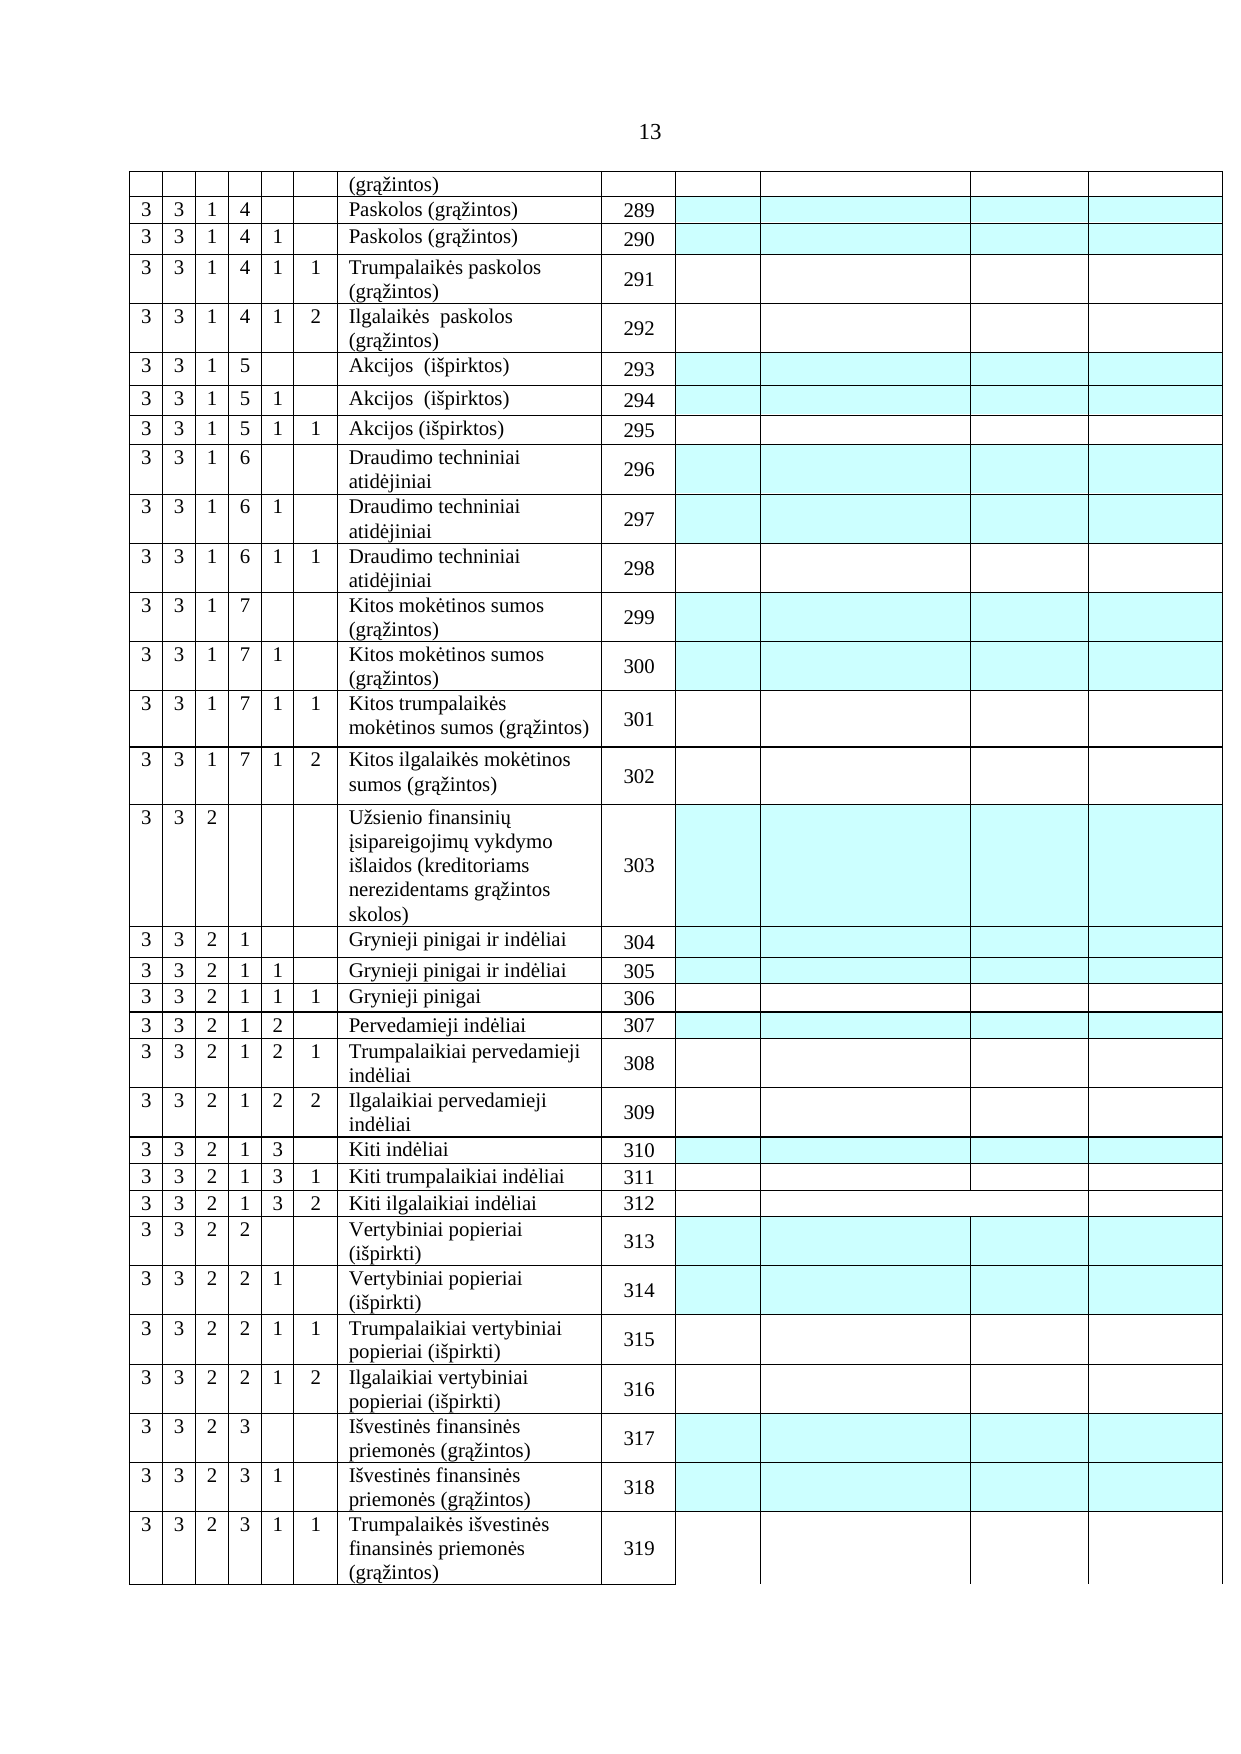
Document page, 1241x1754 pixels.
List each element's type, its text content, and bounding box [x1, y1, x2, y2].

table_cell 2 [196, 1138, 228, 1163]
table_cell [971, 1463, 1088, 1511]
table_cell Išvestinės finansinės priemonės (grąžintos) [338, 1414, 601, 1462]
table_cell [1089, 805, 1222, 926]
table_cell [602, 172, 675, 196]
table_cell 1 [262, 1512, 293, 1584]
table_cell 3 [163, 691, 195, 746]
table_cell [1089, 304, 1222, 352]
table_cell 3 [130, 642, 162, 690]
table_cell [761, 642, 970, 690]
table_cell [761, 1266, 970, 1314]
table_cell [761, 593, 970, 641]
table_cell 5 [229, 353, 261, 385]
table_cell 2 [196, 805, 228, 926]
table_cell 2 [196, 1512, 228, 1584]
table_cell [294, 1463, 337, 1511]
table_cell 3 [130, 1217, 162, 1265]
table_cell [294, 1414, 337, 1462]
table_cell [761, 353, 970, 385]
table_cell 298 [602, 544, 675, 592]
table_cell [676, 386, 760, 414]
table_cell 291 [602, 255, 675, 303]
table_cell [970, 1191, 1088, 1216]
table_cell 292 [602, 304, 675, 352]
table_cell 1 [262, 416, 293, 444]
table_cell 289 [602, 197, 675, 222]
table_cell Akcijos (išpirktos) [338, 386, 601, 414]
table_cell 293 [602, 353, 675, 385]
table_cell 1 [229, 984, 261, 1011]
table_cell [761, 445, 970, 493]
table_cell 1 [229, 1191, 261, 1216]
table_cell [676, 495, 760, 543]
table_cell 1 [294, 416, 337, 444]
table_cell 3 [130, 1463, 162, 1511]
table_cell 3 [163, 304, 195, 352]
table_cell 3 [130, 691, 162, 746]
table_cell [971, 1138, 1088, 1163]
table_cell [676, 1138, 760, 1163]
table_cell [676, 691, 760, 746]
table_cell 1 [196, 304, 228, 352]
table_cell Kiti trumpalaikiai indėliai [338, 1164, 601, 1189]
table_cell 1 [196, 445, 228, 493]
table_cell 1 [294, 1039, 337, 1087]
table_cell 3 [262, 1138, 293, 1163]
table_cell 3 [130, 593, 162, 641]
table_cell 300 [602, 642, 675, 690]
table_cell 1 [294, 255, 337, 303]
table_cell 1 [262, 1315, 293, 1363]
table_cell [971, 224, 1088, 254]
table_cell Trumpalaikiai vertybiniai popieriai (išpirkti) [338, 1315, 601, 1363]
table_cell [294, 593, 337, 641]
table_cell [1089, 642, 1222, 690]
table_cell [761, 1217, 970, 1265]
table_cell 3 [163, 1414, 195, 1462]
table_cell 1 [229, 1164, 261, 1189]
table_cell 3 [130, 1315, 162, 1363]
table_cell 315 [602, 1315, 675, 1363]
table_cell [294, 927, 337, 957]
table_cell 3 [130, 386, 162, 414]
table_cell [676, 255, 760, 303]
table_cell 3 [163, 642, 195, 690]
table_cell [676, 1463, 760, 1511]
table_cell 1 [262, 1365, 293, 1413]
table_cell 316 [602, 1365, 675, 1413]
table_cell 3 [163, 386, 195, 414]
table_cell [971, 544, 1088, 592]
table_cell [761, 544, 970, 592]
table_cell [1089, 255, 1222, 303]
table_cell [130, 172, 162, 196]
table_cell Kitos mokėtinos sumos (grąžintos) [338, 593, 601, 641]
table_cell 1 [262, 544, 293, 592]
table_cell 1 [196, 386, 228, 414]
table_cell [262, 1217, 293, 1265]
table_cell 1 [262, 691, 293, 746]
table_cell 3 [163, 1512, 195, 1584]
table_cell 4 [229, 304, 261, 352]
table_cell [294, 642, 337, 690]
table_cell [971, 1164, 1088, 1189]
table_cell [971, 1088, 1088, 1136]
table_cell [676, 805, 760, 926]
table_cell [971, 386, 1088, 414]
table_cell [761, 386, 970, 414]
table_cell Akcijos (išpirktos) [338, 416, 601, 444]
table_cell Grynieji pinigai [338, 984, 601, 1011]
table_cell 1 [229, 1138, 261, 1163]
table_cell 3 [163, 1138, 195, 1163]
table_cell 301 [602, 691, 675, 746]
table_cell 3 [130, 1266, 162, 1314]
table_cell [1089, 1414, 1222, 1462]
table_cell [1089, 1217, 1222, 1265]
table_cell [676, 1217, 760, 1265]
table_cell [1089, 1266, 1222, 1314]
table_cell [1089, 593, 1222, 641]
table_cell 1 [229, 1039, 261, 1087]
table_cell [971, 691, 1088, 746]
table_cell [294, 1138, 337, 1163]
table_cell 2 [196, 984, 228, 1011]
table_cell 308 [602, 1039, 675, 1087]
table_cell [971, 353, 1088, 385]
table_cell [676, 544, 760, 592]
table_cell 2 [196, 1365, 228, 1413]
table_cell 319 [602, 1512, 675, 1584]
table_cell [229, 805, 261, 926]
table_cell [761, 495, 970, 543]
table_cell 4 [229, 197, 261, 222]
table_cell [761, 416, 970, 444]
table_cell 1 [294, 544, 337, 592]
table_cell Paskolos (grąžintos) [338, 197, 601, 222]
table_cell [1089, 1164, 1222, 1189]
table_cell 3 [130, 748, 162, 804]
table_cell 1 [294, 1315, 337, 1363]
table_cell 2 [294, 1191, 337, 1216]
table_cell 3 [163, 544, 195, 592]
table_cell 1 [196, 593, 228, 641]
table_cell [1089, 197, 1222, 222]
table_cell 1 [262, 984, 293, 1011]
table_cell Trumpalaikės paskolos (grąžintos) [338, 255, 601, 303]
table_cell 3 [130, 1512, 162, 1584]
table_cell [761, 172, 970, 196]
table_cell 1 [229, 927, 261, 957]
table_cell [676, 304, 760, 352]
table_cell 3 [163, 1039, 195, 1087]
table_cell [676, 197, 760, 222]
table_cell [676, 1164, 760, 1189]
table_cell [676, 1365, 760, 1413]
table_cell [971, 984, 1088, 1011]
table_cell [294, 197, 337, 222]
table_cell [1089, 927, 1222, 957]
table_cell [971, 304, 1088, 352]
table_cell 1 [262, 255, 293, 303]
table_cell 297 [602, 495, 675, 543]
table_cell 2 [196, 1315, 228, 1363]
table_cell 2 [196, 1088, 228, 1136]
table_cell [1089, 386, 1222, 414]
table_cell 3 [163, 958, 195, 983]
table_cell [1089, 1138, 1222, 1163]
table_cell [294, 1266, 337, 1314]
table_cell [1089, 1088, 1222, 1136]
table_cell 3 [163, 1164, 195, 1189]
table_cell [1089, 1512, 1222, 1584]
table_cell [676, 353, 760, 385]
table_cell [761, 1164, 970, 1189]
table_cell Užsienio finansinių įsipareigojimų vykdymo išlaidos (kreditoriams nerezidentams grąžintos skolos) [338, 805, 601, 926]
table_cell 1 [196, 544, 228, 592]
table_cell 309 [602, 1088, 675, 1136]
table_cell 1 [229, 1013, 261, 1038]
table_cell 1 [229, 958, 261, 983]
table_cell 2 [196, 1266, 228, 1314]
table_cell [971, 642, 1088, 690]
table_cell 4 [229, 255, 261, 303]
table_cell [971, 1414, 1088, 1462]
table_cell 304 [602, 927, 675, 957]
table_cell [1089, 1463, 1222, 1511]
table_cell [676, 416, 760, 444]
table_cell 2 [196, 1039, 228, 1087]
table_cell [676, 445, 760, 493]
table_cell [971, 1217, 1088, 1265]
table_cell 1 [196, 197, 228, 222]
table_cell [676, 1039, 760, 1087]
table_cell Grynieji pinigai ir indėliai [338, 927, 601, 957]
table_cell [761, 1088, 970, 1136]
table_cell 2 [294, 748, 337, 804]
table_cell 7 [229, 748, 261, 804]
table_cell 1 [294, 984, 337, 1011]
table_cell [676, 1013, 760, 1038]
table_cell 3 [130, 1013, 162, 1038]
table_cell Kitos ilgalaikės mokėtinos sumos (grąžintos) [338, 748, 601, 804]
table_cell 295 [602, 416, 675, 444]
table_cell [761, 1512, 970, 1584]
table_cell [971, 495, 1088, 543]
table_cell [761, 1138, 970, 1163]
table_cell [971, 593, 1088, 641]
table_cell 3 [130, 224, 162, 254]
table_cell [971, 1315, 1088, 1363]
table_cell [676, 927, 760, 957]
table_cell [163, 172, 195, 196]
table_cell 299 [602, 593, 675, 641]
table_cell [262, 445, 293, 493]
table_cell 3 [130, 445, 162, 493]
table_cell [1089, 1039, 1222, 1087]
table_cell 1 [196, 691, 228, 746]
table_cell 2 [196, 1217, 228, 1265]
table_cell 311 [602, 1164, 675, 1189]
table_cell [262, 197, 293, 222]
table_cell [262, 593, 293, 641]
table_cell 7 [229, 642, 261, 690]
table_cell 2 [262, 1039, 293, 1087]
table_cell [676, 1414, 760, 1462]
table_cell 3 [163, 353, 195, 385]
table_cell Akcijos (išpirktos) [338, 353, 601, 385]
table_cell Draudimo techniniai atidėjiniai [338, 495, 601, 543]
table_cell 3 [163, 495, 195, 543]
table_cell 313 [602, 1217, 675, 1265]
table_cell [761, 1414, 970, 1462]
table_cell 1 [196, 642, 228, 690]
table_cell [971, 255, 1088, 303]
table_cell 1 [262, 224, 293, 254]
table_cell 3 [163, 1266, 195, 1314]
table_cell 307 [602, 1013, 675, 1038]
table_cell [1089, 958, 1222, 983]
table_cell 3 [130, 1039, 162, 1087]
table_cell [262, 927, 293, 957]
table_cell [1089, 748, 1222, 804]
table_cell 3 [130, 1414, 162, 1462]
table_cell 3 [130, 495, 162, 543]
table_cell Ilgalaikiai pervedamieji indėliai [338, 1088, 601, 1136]
table_cell 2 [294, 1365, 337, 1413]
table_cell 3 [130, 805, 162, 926]
table_cell 3 [130, 1164, 162, 1189]
table_cell 306 [602, 984, 675, 1011]
table_cell [676, 1088, 760, 1136]
table_cell [761, 304, 970, 352]
table_cell 3 [163, 1365, 195, 1413]
table_cell [1089, 1365, 1222, 1413]
table_cell 3 [163, 1217, 195, 1265]
table_cell 2 [229, 1365, 261, 1413]
table_cell 317 [602, 1414, 675, 1462]
table_cell 3 [130, 1191, 162, 1216]
table_cell 2 [294, 1088, 337, 1136]
table_cell Vertybiniai popieriai (išpirkti) [338, 1217, 601, 1265]
table_cell 1 [262, 642, 293, 690]
table_cell [676, 1512, 760, 1584]
table_cell 3 [163, 1088, 195, 1136]
table_cell 3 [229, 1414, 261, 1462]
table_cell 3 [130, 1365, 162, 1413]
table_cell [262, 805, 293, 926]
table_cell Pervedamieji indėliai [338, 1013, 601, 1038]
table_cell 312 [602, 1191, 675, 1216]
table_cell [1089, 1013, 1222, 1038]
table_cell [262, 353, 293, 385]
table_cell 2 [196, 1013, 228, 1038]
table_cell 1 [294, 1164, 337, 1189]
table_cell 3 [163, 197, 195, 222]
table_cell [676, 958, 760, 983]
table_cell [971, 927, 1088, 957]
table_cell [1089, 445, 1222, 493]
table_cell [1089, 495, 1222, 543]
table_cell 3 [130, 927, 162, 957]
table_cell 1 [262, 958, 293, 983]
table_cell [294, 958, 337, 983]
table_cell 1 [262, 1266, 293, 1314]
table_cell Kitos mokėtinos sumos (grąžintos) [338, 642, 601, 690]
table_cell [1089, 416, 1222, 444]
table_cell [761, 958, 970, 983]
table_cell [971, 1512, 1088, 1584]
table_cell 296 [602, 445, 675, 493]
table_cell 1 [196, 255, 228, 303]
table_cell [1089, 1191, 1222, 1216]
table_cell 2 [229, 1266, 261, 1314]
table_cell 7 [229, 593, 261, 641]
table_cell Draudimo techniniai atidėjiniai [338, 445, 601, 493]
table_cell [971, 1013, 1088, 1038]
table_cell [971, 445, 1088, 493]
table_cell [294, 386, 337, 414]
table_cell 7 [229, 691, 261, 746]
table_cell [676, 593, 760, 641]
table_cell 294 [602, 386, 675, 414]
table_cell [761, 1013, 970, 1038]
table_cell 2 [229, 1315, 261, 1363]
table_cell [761, 1463, 970, 1511]
table_cell [971, 1039, 1088, 1087]
table_cell [761, 1365, 970, 1413]
table_cell 3 [130, 304, 162, 352]
table_cell [761, 197, 970, 222]
table_cell [676, 172, 760, 196]
table_cell 1 [262, 1463, 293, 1511]
table_cell [294, 1013, 337, 1038]
table_cell [971, 1266, 1088, 1314]
table_cell 3 [163, 1315, 195, 1363]
table_cell Draudimo techniniai atidėjiniai [338, 544, 601, 592]
table_cell 3 [163, 1191, 195, 1216]
table_cell 3 [163, 416, 195, 444]
table_cell 2 [229, 1217, 261, 1265]
table_cell [294, 353, 337, 385]
table_cell 1 [196, 353, 228, 385]
table_cell [196, 172, 228, 196]
table_cell 1 [294, 691, 337, 746]
table_cell 3 [130, 984, 162, 1011]
table_cell [294, 224, 337, 254]
table_cell [1089, 1315, 1222, 1363]
table_cell 2 [196, 1191, 228, 1216]
table_cell [1089, 984, 1222, 1011]
table_cell 3 [130, 544, 162, 592]
table_cell 290 [602, 224, 675, 254]
table_cell [971, 748, 1088, 804]
table_cell [676, 1191, 760, 1216]
table_cell Ilgalaikės paskolos (grąžintos) [338, 304, 601, 352]
table_cell 303 [602, 805, 675, 926]
table_cell [971, 958, 1088, 983]
table_cell 1 [196, 224, 228, 254]
table_cell 2 [262, 1013, 293, 1038]
table_cell 3 [163, 748, 195, 804]
table_cell 6 [229, 445, 261, 493]
table_cell Trumpalaikės išvestinės finansinės priemonės (grąžintos) [338, 1512, 601, 1584]
table_cell 1 [262, 386, 293, 414]
table_cell Trumpalaikiai pervedamieji indėliai [338, 1039, 601, 1087]
table_cell [971, 172, 1088, 196]
table_cell Išvestinės finansinės priemonės (grąžintos) [338, 1463, 601, 1511]
table_cell 3 [130, 416, 162, 444]
table_cell 6 [229, 544, 261, 592]
table_cell 3 [163, 445, 195, 493]
table_cell 3 [163, 224, 195, 254]
table_cell 2 [196, 1463, 228, 1511]
table_cell 3 [163, 984, 195, 1011]
table_cell [761, 805, 970, 926]
table_cell 314 [602, 1266, 675, 1314]
table_cell 3 [229, 1463, 261, 1511]
table_cell Vertybiniai popieriai (išpirkti) [338, 1266, 601, 1314]
table_cell 5 [229, 416, 261, 444]
table_cell [1089, 172, 1222, 196]
table_cell [262, 1414, 293, 1462]
table_cell 3 [130, 958, 162, 983]
table_cell 302 [602, 748, 675, 804]
table_cell 2 [196, 927, 228, 957]
table_cell [761, 1039, 970, 1087]
table_cell 3 [163, 255, 195, 303]
table_cell 1 [262, 748, 293, 804]
table_cell [676, 224, 760, 254]
table_cell 3 [262, 1191, 293, 1216]
table_cell [294, 495, 337, 543]
table_cell 1 [262, 304, 293, 352]
table_cell 2 [196, 1414, 228, 1462]
table_cell Kiti indėliai [338, 1138, 601, 1163]
table_cell [971, 1365, 1088, 1413]
table_cell 3 [130, 1138, 162, 1163]
table_cell 3 [229, 1512, 261, 1584]
table_cell [1089, 544, 1222, 592]
table_cell 6 [229, 495, 261, 543]
table_cell 318 [602, 1463, 675, 1511]
table_cell [676, 1315, 760, 1363]
table_cell Kiti ilgalaikiai indėliai [338, 1191, 601, 1216]
table_cell [761, 1191, 970, 1216]
table_cell 5 [229, 386, 261, 414]
table_cell 2 [196, 958, 228, 983]
table_cell 4 [229, 224, 261, 254]
table_cell (grąžintos) [338, 172, 601, 196]
table_cell [262, 172, 293, 196]
table_cell [1089, 353, 1222, 385]
table_cell [761, 984, 970, 1011]
table_cell [761, 691, 970, 746]
table_cell 1 [196, 748, 228, 804]
table_cell 310 [602, 1138, 675, 1163]
table_cell 3 [130, 1088, 162, 1136]
table_cell [676, 642, 760, 690]
table_cell [676, 748, 760, 804]
table_cell 3 [163, 805, 195, 926]
table_cell [676, 1266, 760, 1314]
table_cell [229, 172, 261, 196]
table_cell 1 [196, 416, 228, 444]
table_cell [294, 445, 337, 493]
table_cell [761, 255, 970, 303]
table_cell [294, 805, 337, 926]
table_cell [676, 984, 760, 1011]
table_cell 1 [294, 1512, 337, 1584]
table_cell 3 [130, 255, 162, 303]
table_cell 1 [262, 495, 293, 543]
table_cell [1089, 224, 1222, 254]
table_cell [761, 1315, 970, 1363]
table_cell [971, 416, 1088, 444]
table_cell [971, 197, 1088, 222]
table_cell 3 [262, 1164, 293, 1189]
table_cell [971, 805, 1088, 926]
table_cell [294, 172, 337, 196]
table_cell [761, 927, 970, 957]
table_cell Grynieji pinigai ir indėliai [338, 958, 601, 983]
table_cell 305 [602, 958, 675, 983]
table_cell Kitos trumpalaikės mokėtinos sumos (grąžintos) [338, 691, 601, 746]
table_cell 3 [130, 353, 162, 385]
table_cell 3 [163, 593, 195, 641]
table_cell 3 [163, 927, 195, 957]
table_cell 1 [229, 1088, 261, 1136]
table_cell 3 [163, 1013, 195, 1038]
table_cell 2 [262, 1088, 293, 1136]
table_cell [761, 224, 970, 254]
table_cell 1 [196, 495, 228, 543]
table_cell [1089, 691, 1222, 746]
table_cell [294, 1217, 337, 1265]
table_cell Ilgalaikiai vertybiniai popieriai (išpirkti) [338, 1365, 601, 1413]
table_cell [761, 748, 970, 804]
table_cell 2 [294, 304, 337, 352]
table_cell 2 [196, 1164, 228, 1189]
table_cell 3 [130, 197, 162, 222]
table_cell Paskolos (grąžintos) [338, 224, 601, 254]
table_cell 3 [163, 1463, 195, 1511]
